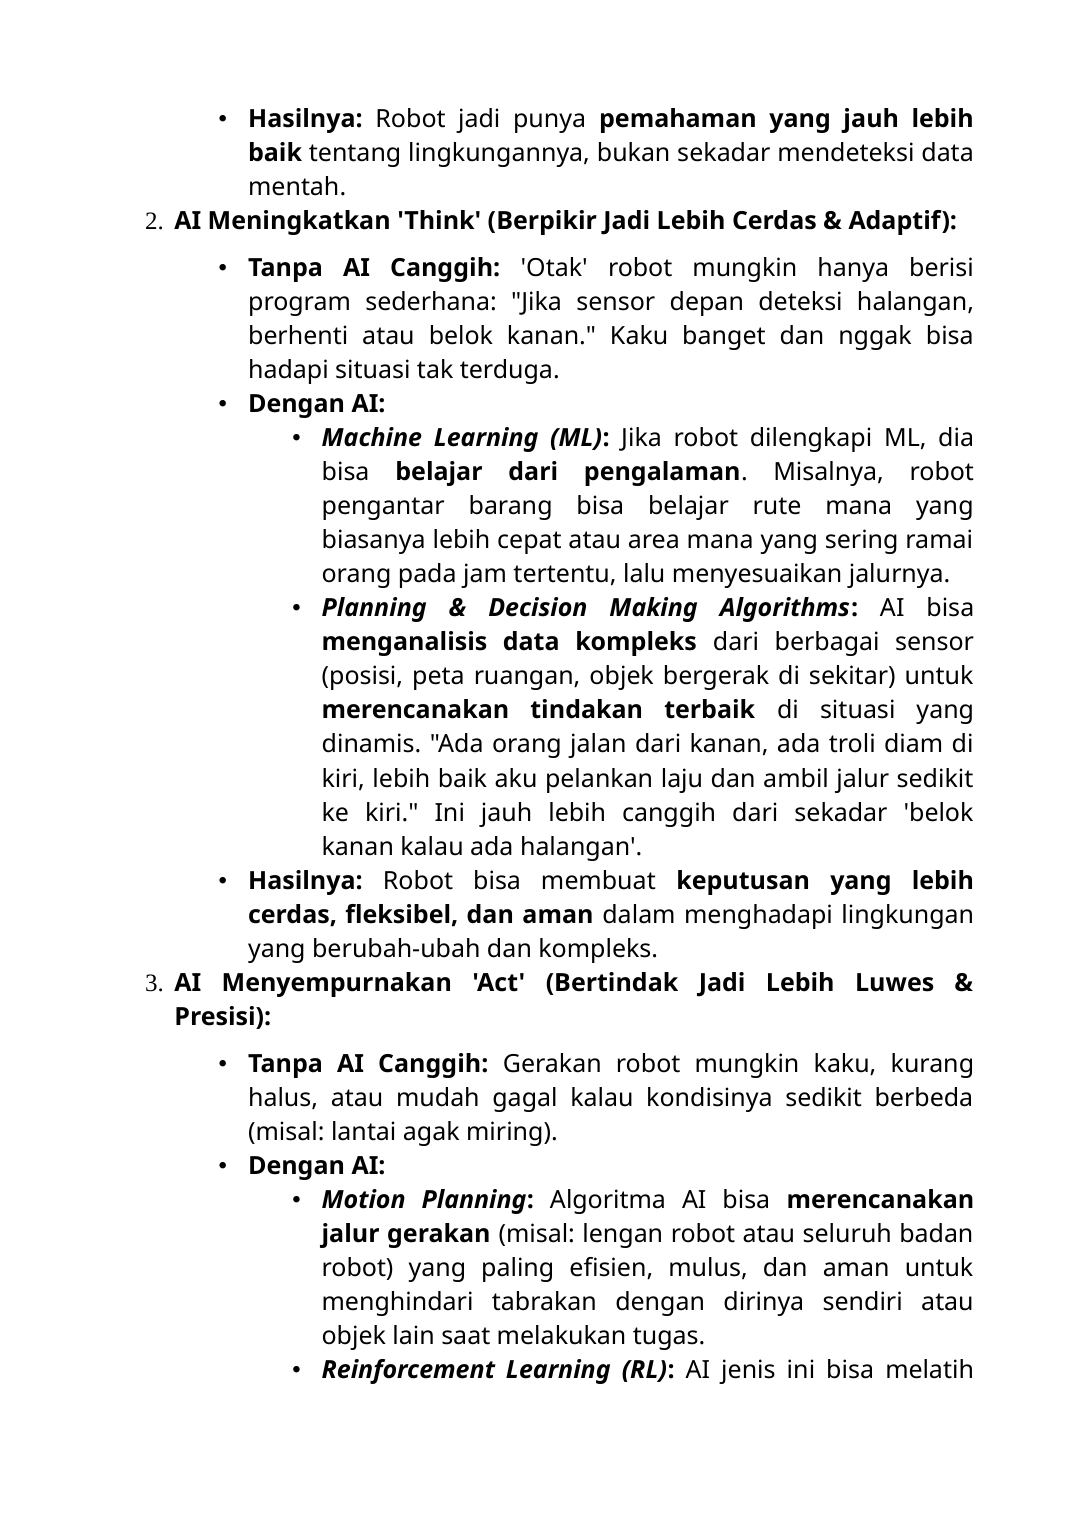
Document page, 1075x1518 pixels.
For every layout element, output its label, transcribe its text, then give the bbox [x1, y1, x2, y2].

list AI Menyempurnakan 'Act' (Bertindak Jadi Lebih Luwes & Presisi): [145, 964, 974, 1033]
list AI Meningkatkan 'Think' (Berpikir Jadi Lebih Cerdas & Adaptif): [145, 203, 974, 237]
list Hasilnya: Robot bisa membuat keputusan yang lebih cerdas, fleksibel, dan aman dalam menghadapi lingkungan yang berubah-ubah dan kompleks. [218, 862, 974, 964]
list Machine Learning (ML): Jika robot dilengkapi ML, dia bisa belajar dari pengalaman. Misalnya, robot pengantar barang bisa belajar rute mana yang biasanya lebih cepat atau area mana yang sering ramai orang pada jam tertentu, lalu menyesuaikan jalurnya. [292, 419, 974, 590]
list Dengan AI: [218, 386, 974, 419]
list Motion Planning: Algoritma AI bisa merencanakan jalur gerakan (misal: lengan robot atau seluruh badan robot) yang paling efisien, mulus, dan aman untuk menghindari tabrakan dengan dirinya sendiri atau objek lain saat melakukan tugas. [292, 1181, 974, 1352]
list Reinforcement Learning (RL): AI jenis ini bisa melatih [292, 1352, 974, 1386]
list Tanpa AI Canggih: 'Otak' robot mungkin hanya berisi program sederhana: "Jika sensor depan deteksi halangan, berhenti atau belok kanan." Kaku banget dan nggak bisa hadapi situasi tak terduga. [218, 249, 974, 386]
list Planning & Decision Making Algorithms: AI bisa menganalisis data kompleks dari berbagai sensor (posisi, peta ruangan, objek bergerak di sekitar) untuk merencanakan tindakan terbaik di situasi yang dinamis. "Ada orang jalan dari kanan, ada troli diam di kiri, lebih baik aku pelankan laju dan ambil jalur sedikit ke kiri." Ini jauh lebih canggih dari sekadar 'belok kanan kalau ada halangan'. [292, 590, 974, 862]
list Hasilnya: Robot jadi punya pemahaman yang jauh lebih baik tentang lingkungannya, bukan sekadar mendeteksi data mentah. [218, 101, 974, 203]
list Dengan AI: [218, 1147, 974, 1181]
list Tanpa AI Canggih: Gerakan robot mungkin kaku, kurang halus, atau mudah gagal kalau kondisinya sedikit berbeda (misal: lantai agak miring). [218, 1045, 974, 1147]
